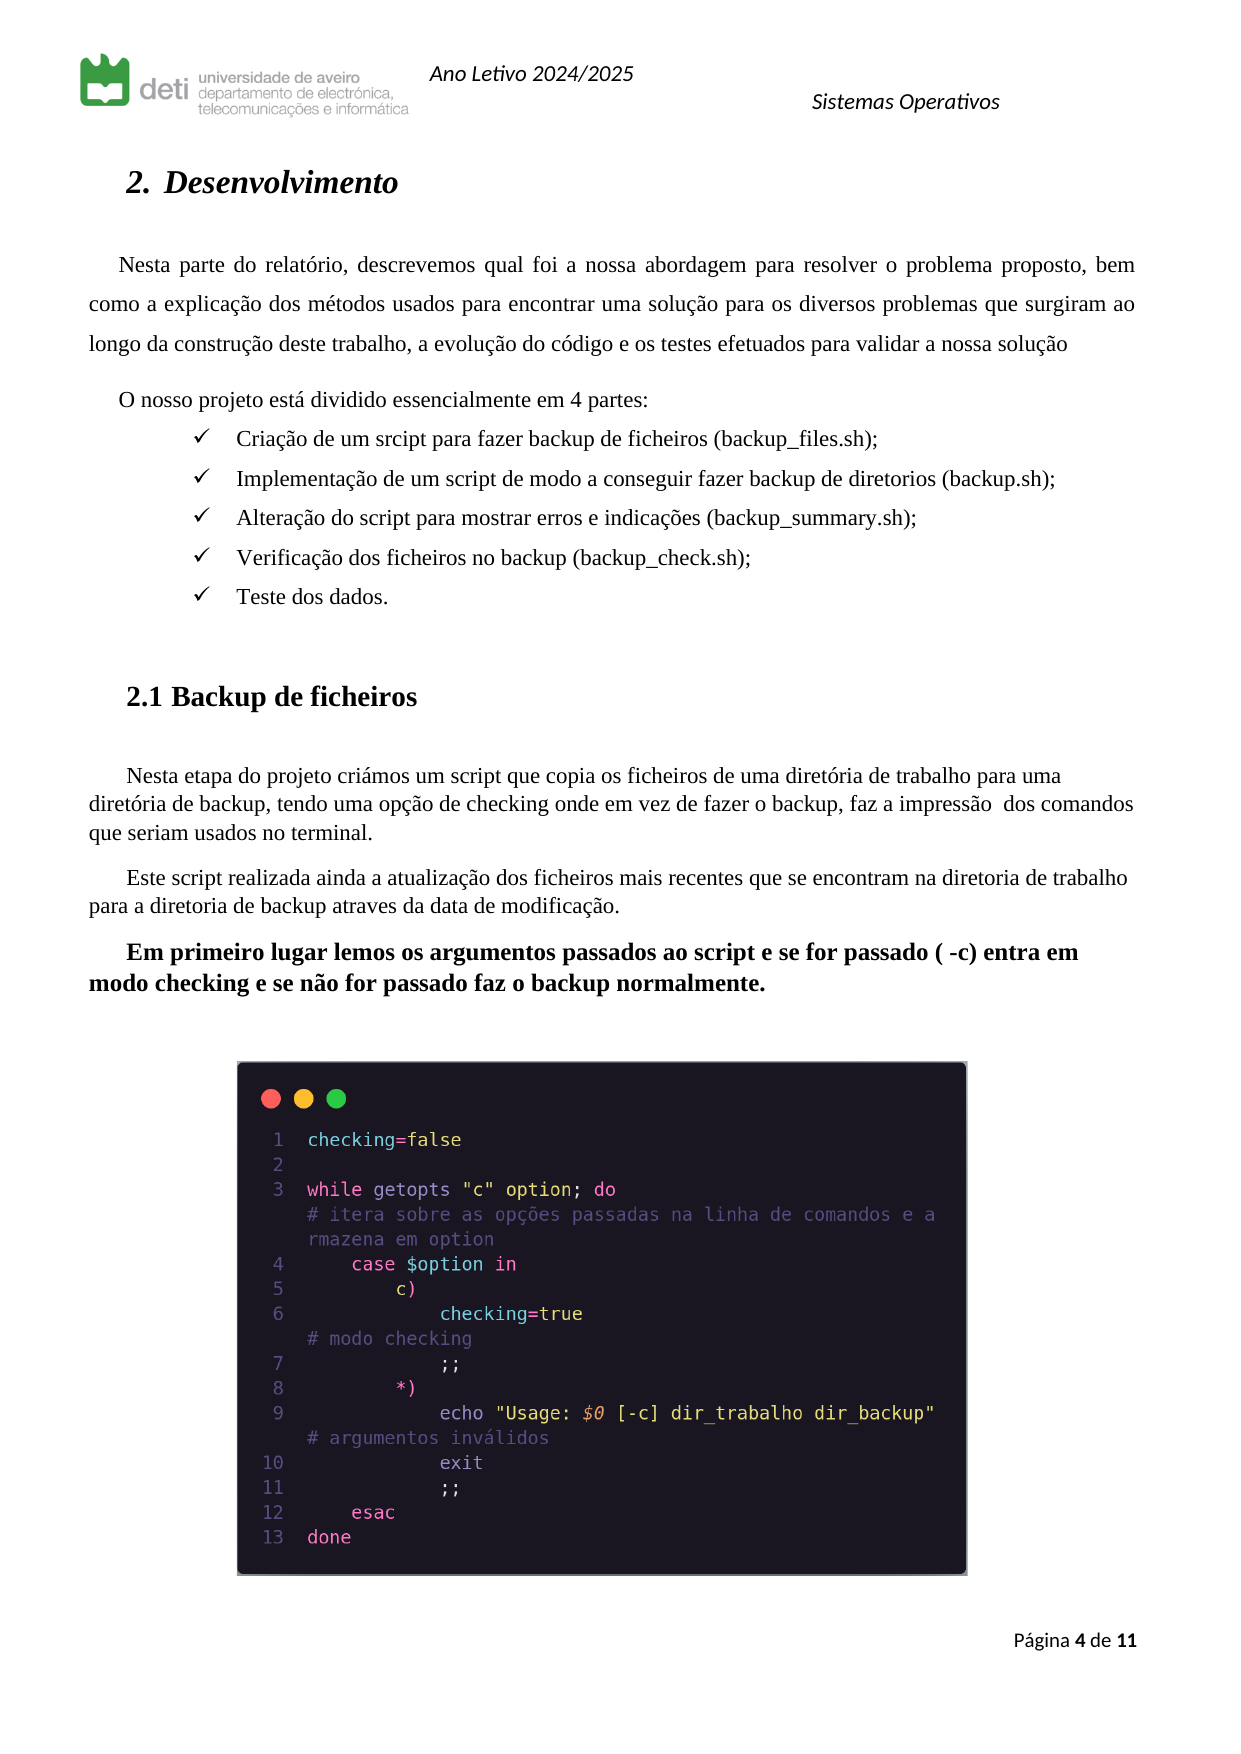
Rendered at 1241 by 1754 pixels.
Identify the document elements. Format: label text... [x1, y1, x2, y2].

picture [236, 1061, 968, 1576]
list Teste dos dados. [177, 583, 1137, 609]
text Nesta parte do relatório, descrevemos qual foi a nossa abordagem para resolver o problema proposto, bem como a explicação dos métodos usados para encontrar uma solução para os diversos problemas que surgiram ao longo da construção deste trabalho, a evolução do código e os testes efetuados para validar a nossa solução [89, 251, 1137, 356]
text Nesta etapa do projeto criámos um script que copia os ficheiros de uma diretória de trabalho para uma diretória de backup, tendo uma opção de checking onde em vez de fazer o backup, faz a impressão dos comandos que seriam usados no terminal. [89, 762, 1137, 845]
list Criação de um srcipt para fazer backup de ficheiros (backup_files.sh); [177, 425, 1137, 452]
picture [78, 48, 410, 118]
text Este script realizada ainda a atualização dos ficheiros mais recentes que se encontram na diretoria de trabalho para a diretoria de backup atraves da data de modificação. [89, 864, 1137, 919]
list Implementação de um script de modo a conseguir fazer backup de diretorios (backup.sh); [177, 465, 1137, 491]
subtitle Desenvolvimento [126, 162, 1137, 201]
text O nosso projeto está dividido essencialmente em 4 partes: [96, 386, 1137, 412]
list Alteração do script para mostrar erros e indicações (backup_summary.sh); [177, 504, 1137, 531]
subtitle Backup de ficheiros [126, 679, 1137, 712]
list Verificação dos ficheiros no backup (backup_check.sh); [177, 544, 1137, 570]
text Em primeiro lugar lemos os argumentos passados ao script e se for passado ( -c) entra em modo checking e se não for passado faz o backup normalmente. [89, 937, 1137, 997]
